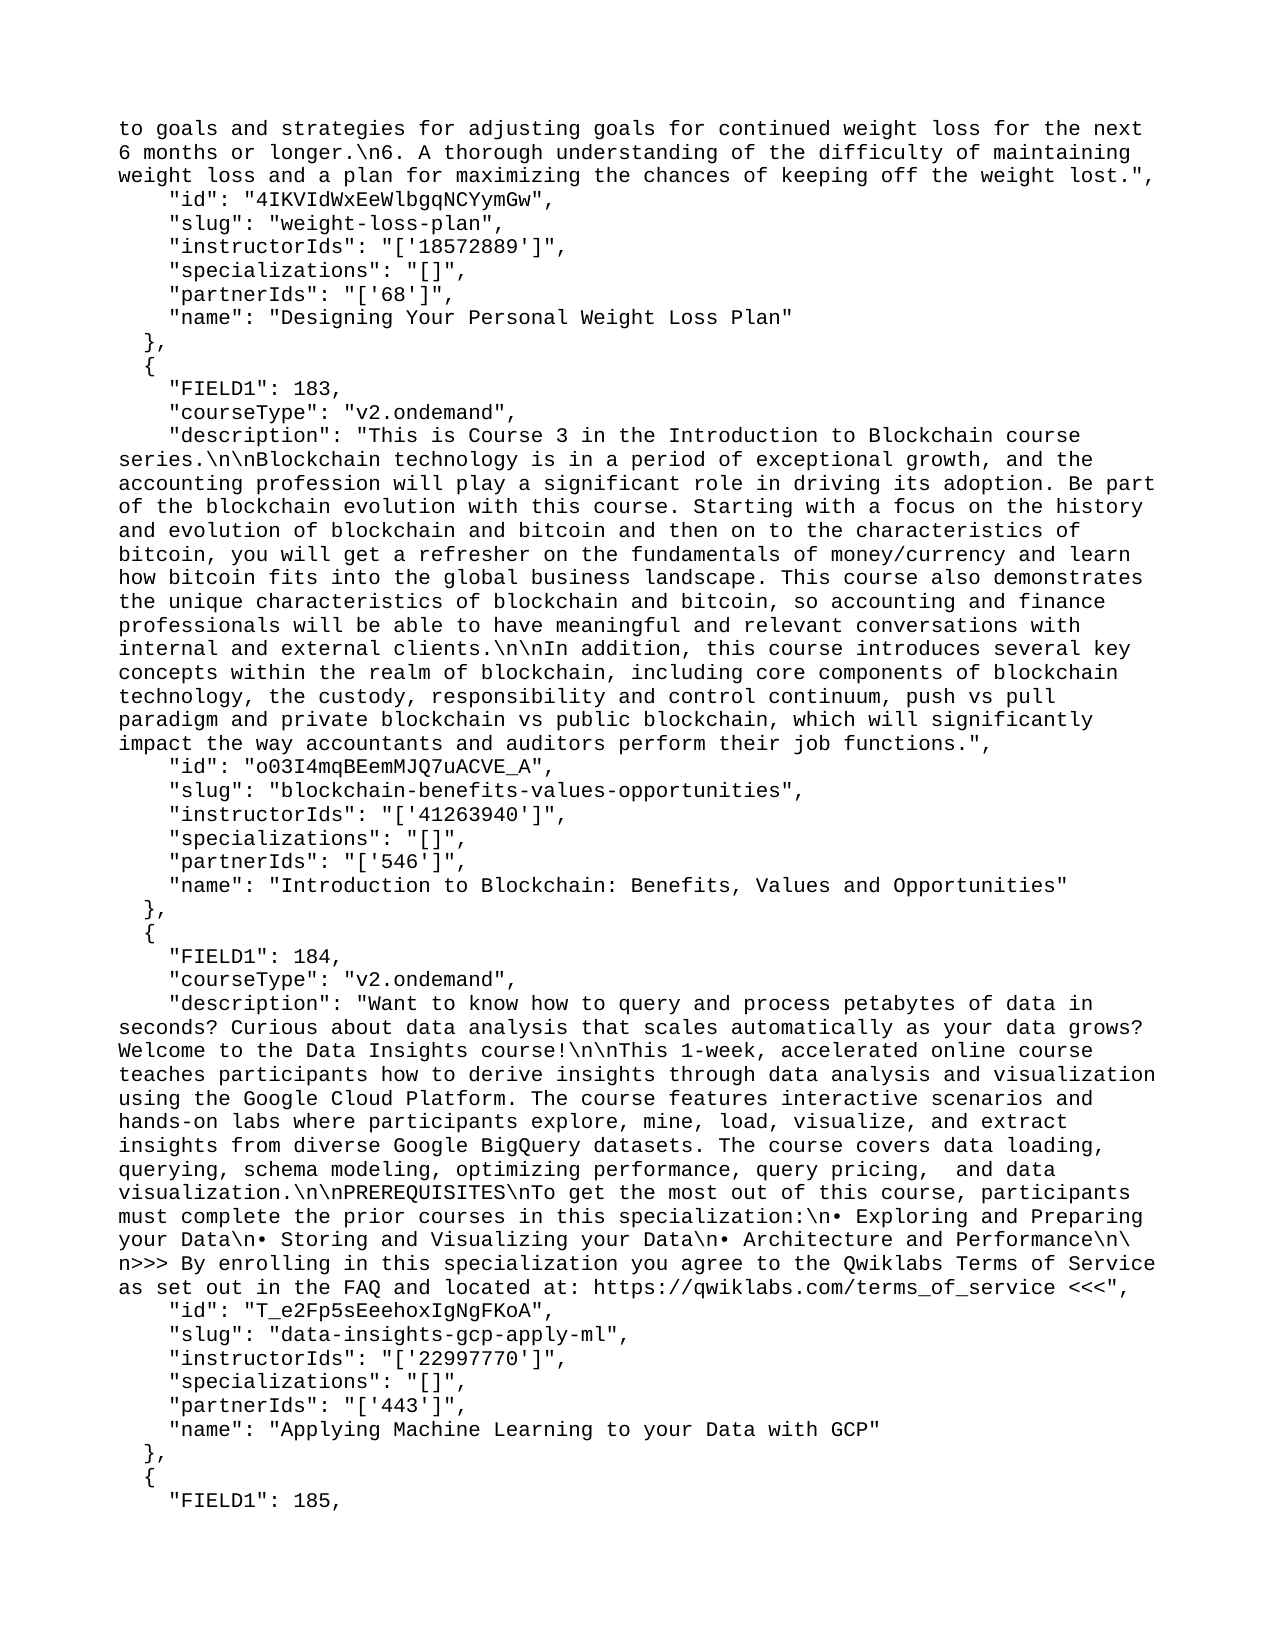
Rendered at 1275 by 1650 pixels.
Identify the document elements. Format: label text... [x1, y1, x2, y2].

text "partnerIds": "['443']", [118, 1395, 1157, 1419]
text "FIELD1": 185, [118, 1489, 1157, 1513]
text "name": "Designing Your Personal Weight Loss Plan" [118, 307, 1157, 331]
text { [118, 922, 1157, 946]
text "partnerIds": "['546']", [118, 851, 1157, 875]
text "id": "o03I4mqBEemMJQ7uACVE_A", [118, 757, 1157, 780]
text "description": "This is Course 3 in the Introduction to Blockchain course series.\n\nBlockchain technology is in a period of exceptional growth, and the accounting profession will play a significant role in driving its adoption. Be part of the blockchain evolution with this course. Starting with a focus on the history and evolution of blockchain and bitcoin and then on to the characteristics of bitcoin, you will get a refresher on the fundamentals of money/currency and learn how bitcoin fits into the global business landscape. This course also demonstrates the unique characteristics of blockchain and bitcoin, so accounting and finance professionals will be able to have meaningful and relevant conversations with internal and external clients.\n\nIn addition, this course introduces several key concepts within the realm of blockchain, including core components of blockchain technology, the custody, responsibility and control continuum, push vs pull paradigm and private blockchain vs public blockchain, which will significantly impact the way accountants and auditors perform their job functions.", [118, 426, 1157, 757]
text }, [118, 898, 1157, 922]
text "description": "Want to know how to query and process petabytes of data in seconds? Curious about data analysis that scales automatically as your data grows? Welcome to the Data Insights course!\n\nThis 1-week, accelerated online course teaches participants how to derive insights through data analysis and visualization using the Google Cloud Platform. The course features interactive scenarios and hands-on labs where participants explore, mine, load, visualize, and extract insights from diverse Google BigQuery datasets. The course covers data loading, querying, schema modeling, optimizing performance, query pricing, and data visualization.\n\nPREREQUISITES\nTo get the most out of this course, participants must complete the prior courses in this specialization:\n• Exploring and Preparing your Data\n• Storing and Visualizing your Data\n• Architecture and Performance\n\n>>> By enrolling in this specialization you agree to the Qwiklabs Terms of Service as set out in the FAQ and located at: https://qwiklabs.com/terms_of_service <<<", [118, 993, 1157, 1300]
text "id": "4IKVIdWxEeWlbgqNCYymGw", [118, 189, 1157, 213]
text { [118, 354, 1157, 378]
text { [118, 1466, 1157, 1489]
text "id": "T_e2Fp5sEeehoxIgNgFKoA", [118, 1300, 1157, 1324]
text "courseType": "v2.ondemand", [118, 969, 1157, 993]
text "FIELD1": 183, [118, 378, 1157, 402]
text "slug": "weight-loss-plan", [118, 213, 1157, 236]
text "courseType": "v2.ondemand", [118, 402, 1157, 426]
text "instructorIds": "['41263940']", [118, 804, 1157, 827]
text "specializations": "[]", [118, 827, 1157, 851]
text "FIELD1": 184, [118, 946, 1157, 969]
text "instructorIds": "['18572889']", [118, 236, 1157, 260]
text "specializations": "[]", [118, 1371, 1157, 1395]
text "slug": "blockchain-benefits-values-opportunities", [118, 780, 1157, 804]
text "slug": "data-insights-gcp-apply-ml", [118, 1324, 1157, 1348]
text }, [118, 1442, 1157, 1466]
text "instructorIds": "['22997770']", [118, 1348, 1157, 1371]
text "specializations": "[]", [118, 260, 1157, 284]
text "name": "Applying Machine Learning to your Data with GCP" [118, 1419, 1157, 1442]
text "name": "Introduction to Blockchain: Benefits, Values and Opportunities" [118, 875, 1157, 898]
text }, [118, 331, 1157, 354]
text "partnerIds": "['68']", [118, 284, 1157, 307]
text to goals and strategies for adjusting goals for continued weight loss for the next 6 months or longer.\n6. A thorough understanding of the difficulty of maintaining weight loss and a plan for maximizing the chances of keeping off the weight lost.", [118, 118, 1157, 189]
